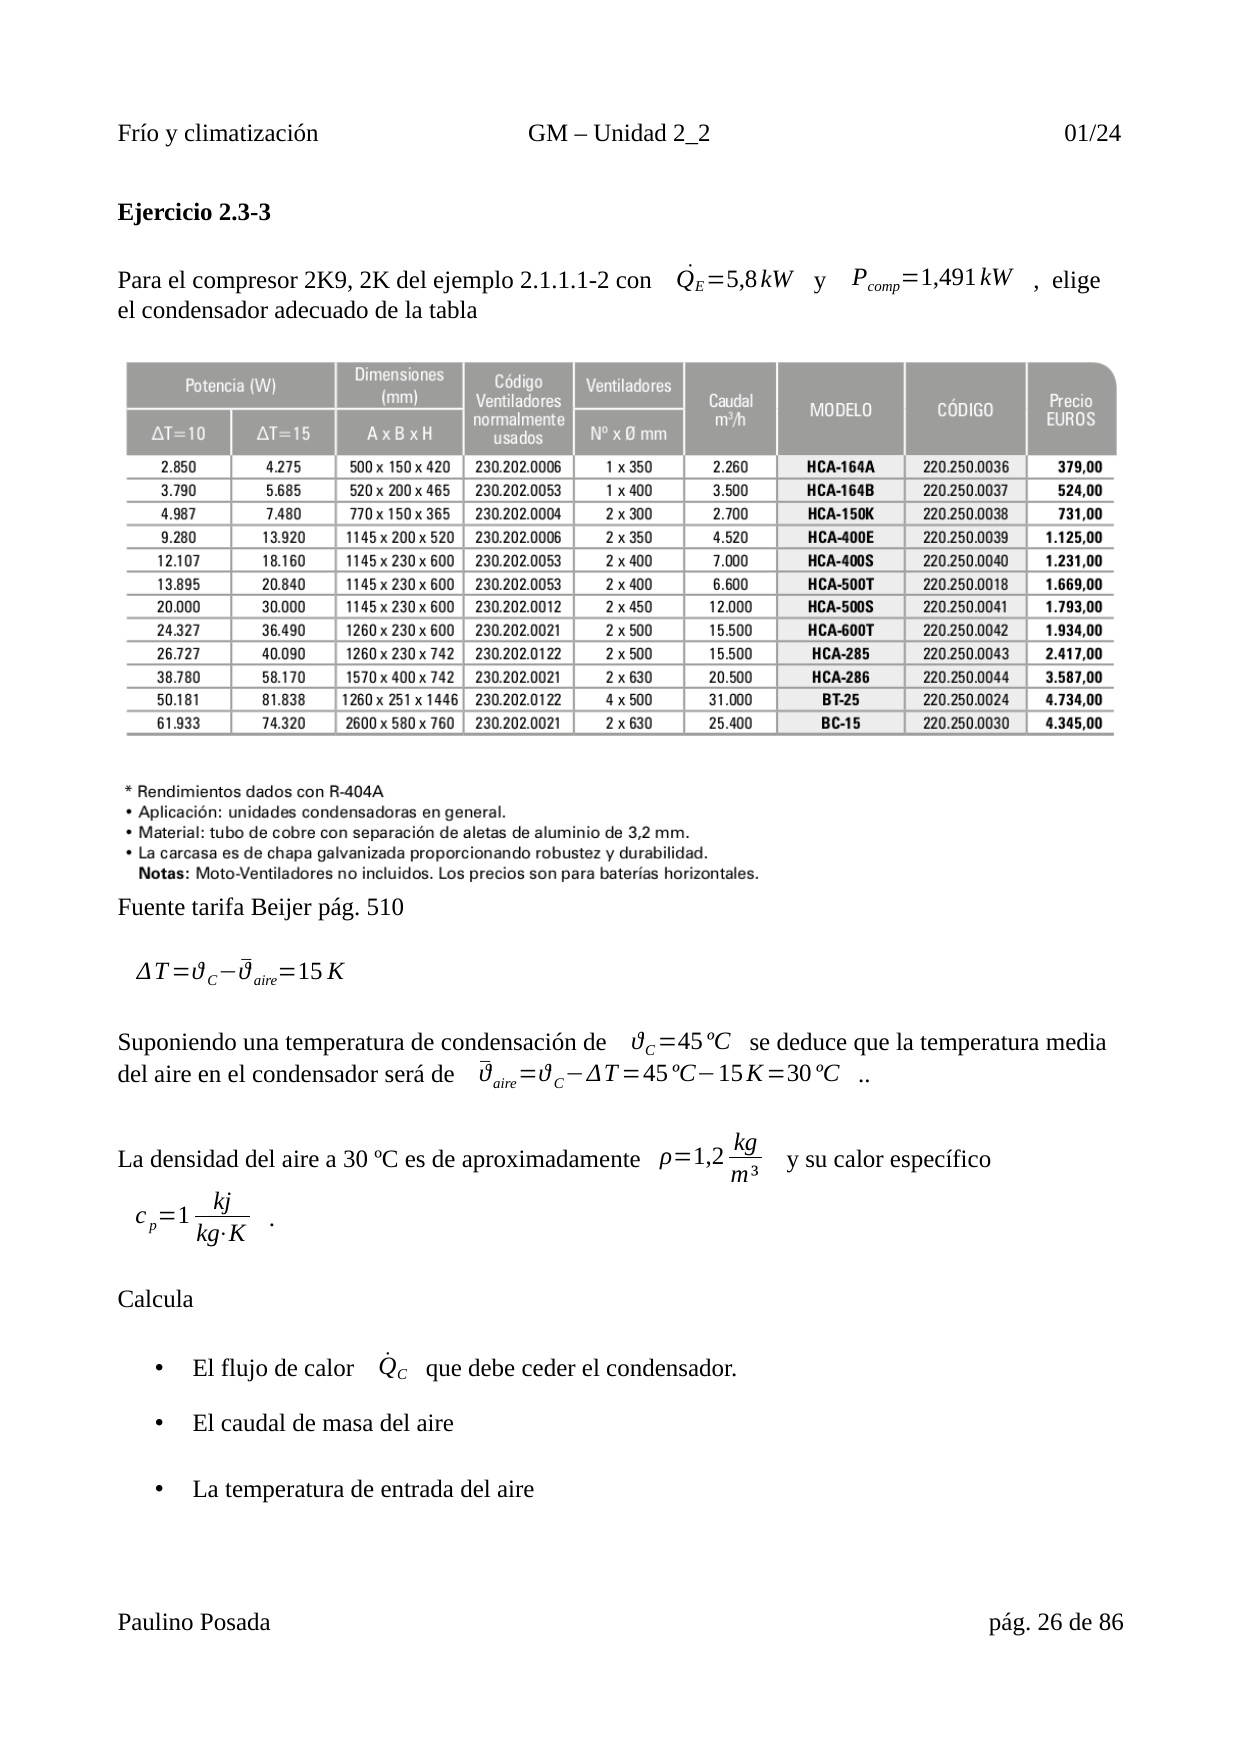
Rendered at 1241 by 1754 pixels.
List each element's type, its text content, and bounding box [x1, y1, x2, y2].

list La temperatura de entrada del aire [155, 1474, 1123, 1503]
text La densidad del aire a 30 ºC es de aproximadamente y su calor específico . [117, 1129, 1123, 1247]
list El caudal de masa del aire [155, 1408, 1123, 1437]
text Ejercicio 2.3-3 [117, 197, 1123, 226]
text Fuente tarifa Beijer pág. 510 [117, 892, 1123, 920]
text Para el compresor 2K9, 2K del ejemplo 2.1.1.1-2 con y , elige el condensador adecuado de la tabla [117, 263, 1123, 324]
text Suponiendo una temperatura de condensación de se deduce que la temperatura media del aire en el condensador será de .. [117, 1027, 1123, 1091]
picture [117, 354, 1122, 887]
text Calcula [117, 1284, 1123, 1313]
list El flujo de calor que debe ceder el condensador. [155, 1351, 1123, 1383]
